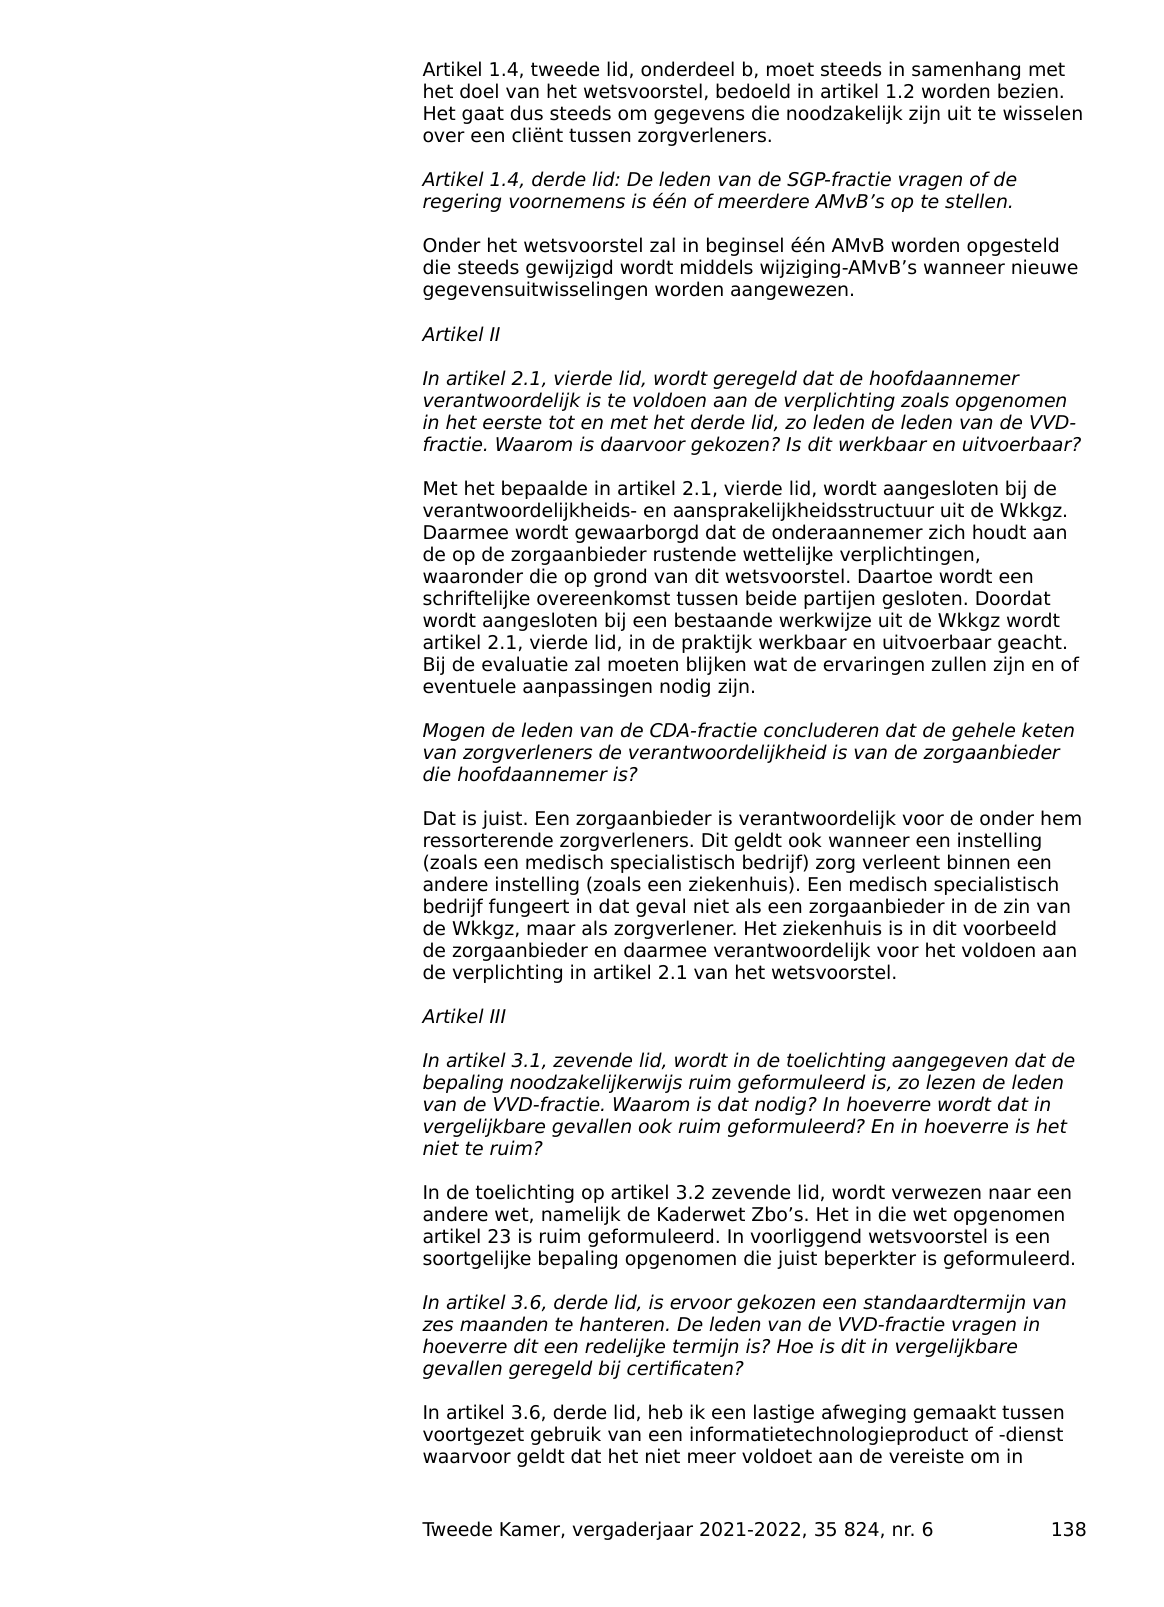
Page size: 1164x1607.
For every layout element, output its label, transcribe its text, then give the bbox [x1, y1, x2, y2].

text In artikel 2.1, vierde lid, wordt geregeld dat de hoofdaannemer verantwoordelijk is te voldoen aan de verplichting zoals opgenomen in het eerste tot en met het derde lid, zo leden de leden van de VVD-fractie. Waarom is daarvoor gekozen? Is dit werkbaar en uitvoerbaar? [422, 368, 1087, 456]
text Onder het wetsvoorstel zal in beginsel één AMvB worden opgesteld die steeds gewijzigd wordt middels wijziging-AMvB’s wanneer nieuwe gegevensuitwisselingen worden aangewezen. [422, 235, 1087, 301]
text Dat is juist. Een zorgaanbieder is verantwoordelijk voor de onder hem ressorterende zorgverleners. Dit geldt ook wanneer een instelling (zoals een medisch specialistisch bedrijf) zorg verleent binnen een andere instelling (zoals een ziekenhuis). Een medisch specialistisch bedrijf fungeert in dat geval niet als een zorgaanbieder in de zin van de Wkkgz, maar als zorgverlener. Het ziekenhuis is in dit voorbeeld de zorgaanbieder en daarmee verantwoordelijk voor het voldoen aan de verplichting in artikel 2.1 van het wetsvoorstel. [422, 808, 1087, 984]
text Mogen de leden van de CDA-fractie concluderen dat de gehele keten van zorgverleners de verantwoordelijkheid is van de zorgaanbieder die hoofdaannemer is? [422, 720, 1087, 786]
text In artikel 3.6, derde lid, heb ik een lastige afweging gemaakt tussen voortgezet gebruik van een informatietechnologieproduct of -dienst waarvoor geldt dat het niet meer voldoet aan de vereiste om in [422, 1402, 1087, 1468]
subtitle Artikel III [422, 1006, 1087, 1028]
subtitle Artikel II [422, 323, 1087, 345]
text In artikel 3.6, derde lid, is ervoor gekozen een standaardtermijn van zes maanden te hanteren. De leden van de VVD-fractie vragen in hoeverre dit een redelijke termijn is? Hoe is dit in vergelijkbare gevallen geregeld bij certificaten? [422, 1292, 1087, 1380]
text In artikel 3.1, zevende lid, wordt in de toelichting aangegeven dat de bepaling noodzakelijkerwijs ruim geformuleerd is, zo lezen de leden van de VVD-fractie. Waarom is dat nodig? In hoeverre wordt dat in vergelijkbare gevallen ook ruim geformuleerd? En in hoeverre is het niet te ruim? [422, 1050, 1087, 1160]
text Artikel 1.4, tweede lid, onderdeel b, moet steeds in samenhang met het doel van het wetsvoorstel, bedoeld in artikel 1.2 worden bezien. Het gaat dus steeds om gegevens die noodzakelijk zijn uit te wisselen over een cliënt tussen zorgverleners. [422, 59, 1087, 147]
text Artikel 1.4, derde lid: De leden van de SGP-fractie vragen of de regering voornemens is één of meerdere AMvB’s op te stellen. [422, 169, 1087, 213]
text Met het bepaalde in artikel 2.1, vierde lid, wordt aangesloten bij de verantwoordelijkheids- en aansprakelijkheidsstructuur uit de Wkkgz. Daarmee wordt gewaarborgd dat de onderaannemer zich houdt aan de op de zorgaanbieder rustende wettelijke verplichtingen, waaronder die op grond van dit wetsvoorstel. Daartoe wordt een schriftelijke overeenkomst tussen beide partijen gesloten. Doordat wordt aangesloten bij een bestaande werkwijze uit de Wkkgz wordt artikel 2.1, vierde lid, in de praktijk werkbaar en uitvoerbaar geacht. Bij de evaluatie zal moeten blijken wat de ervaringen zullen zijn en of eventuele aanpassingen nodig zijn. [422, 478, 1087, 697]
text In de toelichting op artikel 3.2 zevende lid, wordt verwezen naar een andere wet, namelijk de Kaderwet Zbo’s. Het in die wet opgenomen artikel 23 is ruim geformuleerd. In voorliggend wetsvoorstel is een soortgelijke bepaling opgenomen die juist beperkter is geformuleerd. [422, 1182, 1087, 1270]
